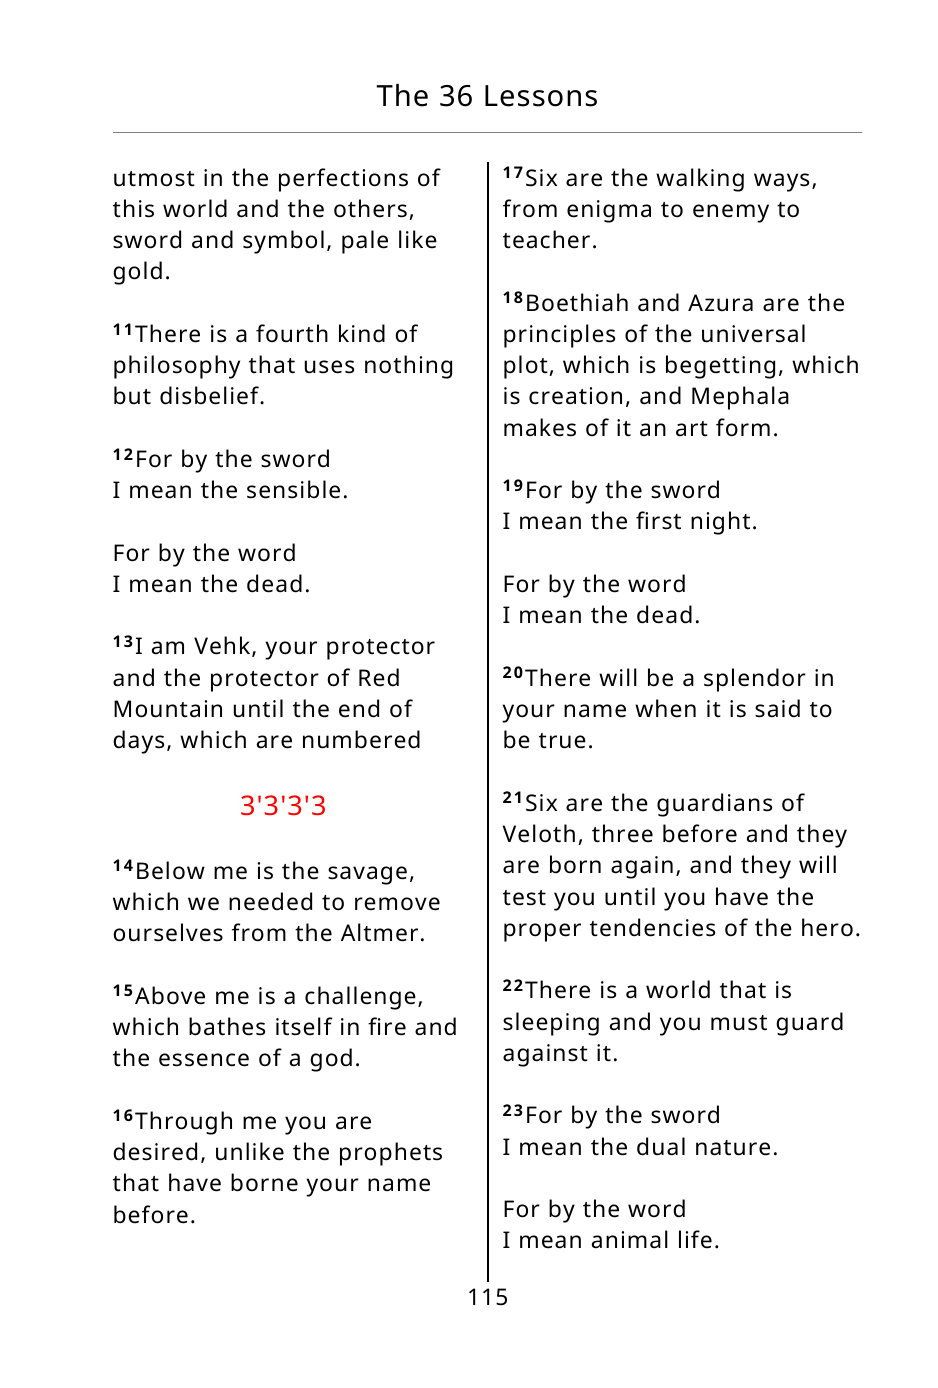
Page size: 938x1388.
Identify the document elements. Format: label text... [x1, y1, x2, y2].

text 13I am Vehk, your protector and the protector of Red Mountain until the end of days, which are numbered [112, 630, 472, 755]
text 21Six are the guardians of Veloth, three before and they are born again, and they will test you until you have the proper tendencies of the hero. [502, 787, 862, 943]
text 16Through me you are desired, unlike the prophets that have borne your name before. [112, 1105, 472, 1230]
text 12For by the sword I mean the sensible. [112, 443, 472, 505]
text 18Boethiah and Azura are the principles of the universal plot, which is begetting, which is creation, and Mephala makes of it an art form. [502, 287, 862, 443]
text 19For by the sword I mean the first night. [502, 474, 862, 537]
text For by the word I mean animal life. [502, 1193, 862, 1255]
text utmost in the perfections of this world and the others, sword and symbol, pale like gold. [112, 162, 472, 287]
text 20There will be a splendor in your name when it is said to be true. [502, 662, 862, 755]
text 14Below me is the savage, which we needed to remove ourselves from the Altmer. [112, 855, 472, 948]
text 11There is a fourth kind of philosophy that uses nothing but disbelief. [112, 318, 472, 412]
text 15Above me is a challenge, which bathes itself in fire and the essence of a god. [112, 980, 472, 1073]
text 17Six are the walking ways, from enigma to enemy to teacher. [502, 162, 862, 255]
text The 36 Lessons [112, 75, 862, 115]
text 22There is a world that is sleeping and you must guard against it. [502, 974, 862, 1068]
text 23For by the sword I mean the dual nature. [502, 1099, 862, 1162]
text 3'3'3'3 [112, 787, 454, 823]
text For by the word I mean the dead. [502, 568, 862, 630]
text For by the word I mean the dead. [112, 537, 472, 599]
